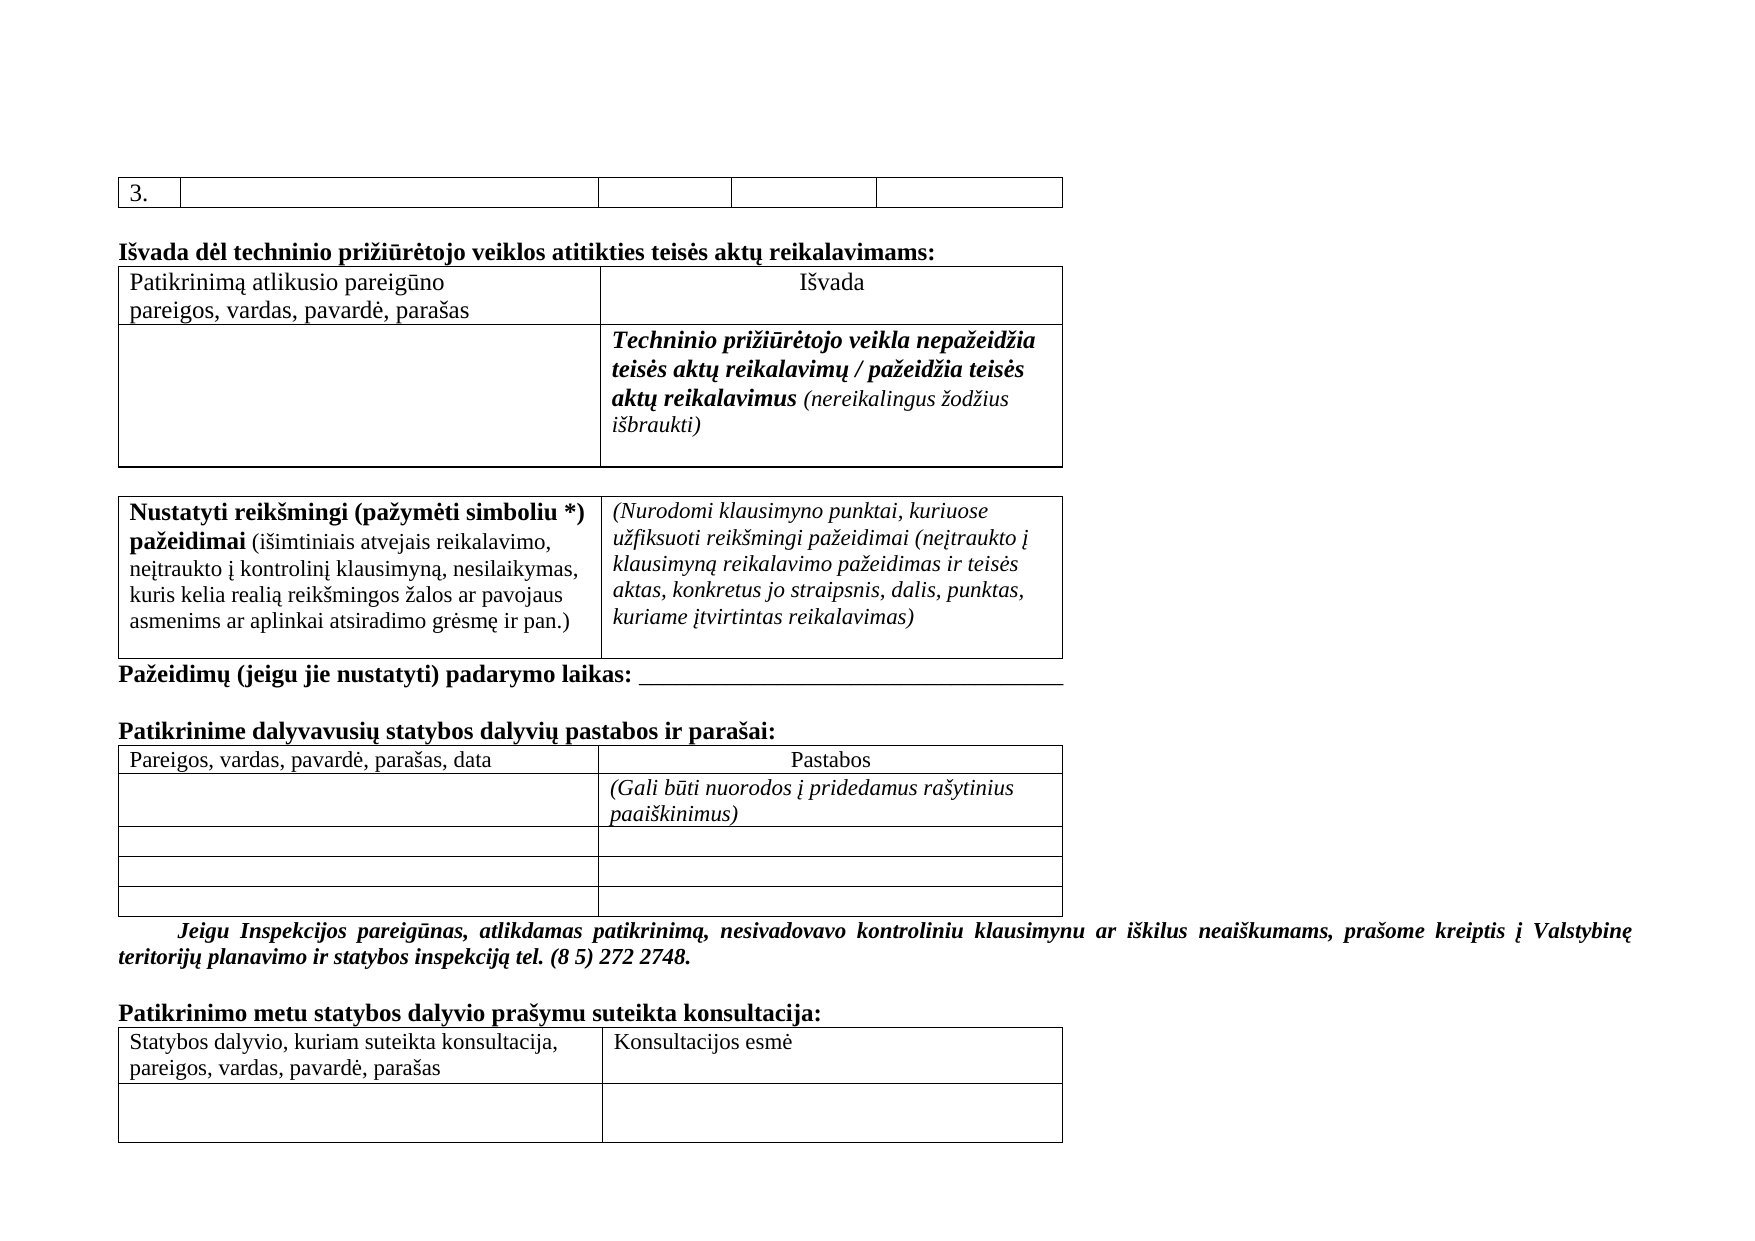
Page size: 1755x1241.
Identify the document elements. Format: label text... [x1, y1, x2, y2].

text Patikrinimo metu statybos dalyvio prašymu suteikta konsultacija: [118, 998, 1636, 1027]
table_header Konsultacijos esmė [603, 1028, 1062, 1083]
table_cell 3. [119, 178, 180, 207]
table_header Pareigos, vardas, pavardė, parašas, data [119, 746, 598, 772]
table_header Pastabos [599, 746, 1062, 772]
table_cell [119, 325, 600, 466]
table_header Išvada [601, 267, 1062, 324]
table_cell [119, 887, 598, 916]
table_cell [181, 178, 598, 207]
table_cell [732, 178, 876, 207]
table_cell (Gali būti nuorodos į pridedamus rašytinius paaiškinimus) [599, 774, 1062, 826]
table_cell [599, 887, 1062, 916]
table_cell [119, 1084, 602, 1142]
table_cell [119, 774, 598, 826]
table_header Patikrinimą atlikusio pareigūno pareigos, vardas, pavardė, parašas [119, 267, 600, 324]
table_cell [599, 827, 1062, 856]
table_header Statybos dalyvio, kuriam suteikta konsultacija, pareigos, vardas, pavardė, parašas [119, 1028, 602, 1083]
table_cell [877, 178, 1062, 207]
table_cell [599, 178, 731, 207]
text Patikrinime dalyvavusių statybos dalyvių pastabos ir parašai: [118, 716, 1636, 745]
table_cell [119, 857, 598, 886]
table_cell [603, 1084, 1062, 1142]
table_cell [599, 857, 1062, 886]
table_header Nustatyti reikšmingi (pažymėti simboliu *) pažeidimai (išimtiniais atvejais reikalavimo, neįtraukto į kontrolinį klausimyną, nesilaikymas, kuris kelia realią reikšmingos žalos ar pavojaus asmenims ar aplinkai atsiradimo grėsmę ir pan.) [119, 497, 601, 658]
table_header (Nurodomi klausimyno punktai, kuriuose užfiksuoti reikšmingi pažeidimai (neįtraukto į klausimyną reikalavimo pažeidimas ir teisės aktas, konkretus jo straipsnis, dalis, punktas, kuriame įtvirtintas reikalavimas) [602, 497, 1062, 658]
table_cell Techninio prižiūrėtojo veikla nepažeidžia teisės aktų reikalavimų / pažeidžia teisės aktų reikalavimus (nereikalingus žodžius išbraukti) [601, 325, 1062, 466]
text Išvada dėl techninio prižiūrėtojo veiklos atitikties teisės aktų reikalavimams: [118, 237, 1636, 266]
table_cell [119, 827, 598, 856]
text Jeigu Inspekcijos pareigūnas, atlikdamas patikrinimą, nesivadovavo kontroliniu klausimynu ar iškilus neaiškumams, prašome kreiptis į Valstybinę teritorijų planavimo ir statybos inspekciją tel. (8 5) 272 2748. [118, 917, 1636, 969]
text Pažeidimų (jeigu jie nustatyti) padarymo laikas: [118, 659, 1636, 688]
